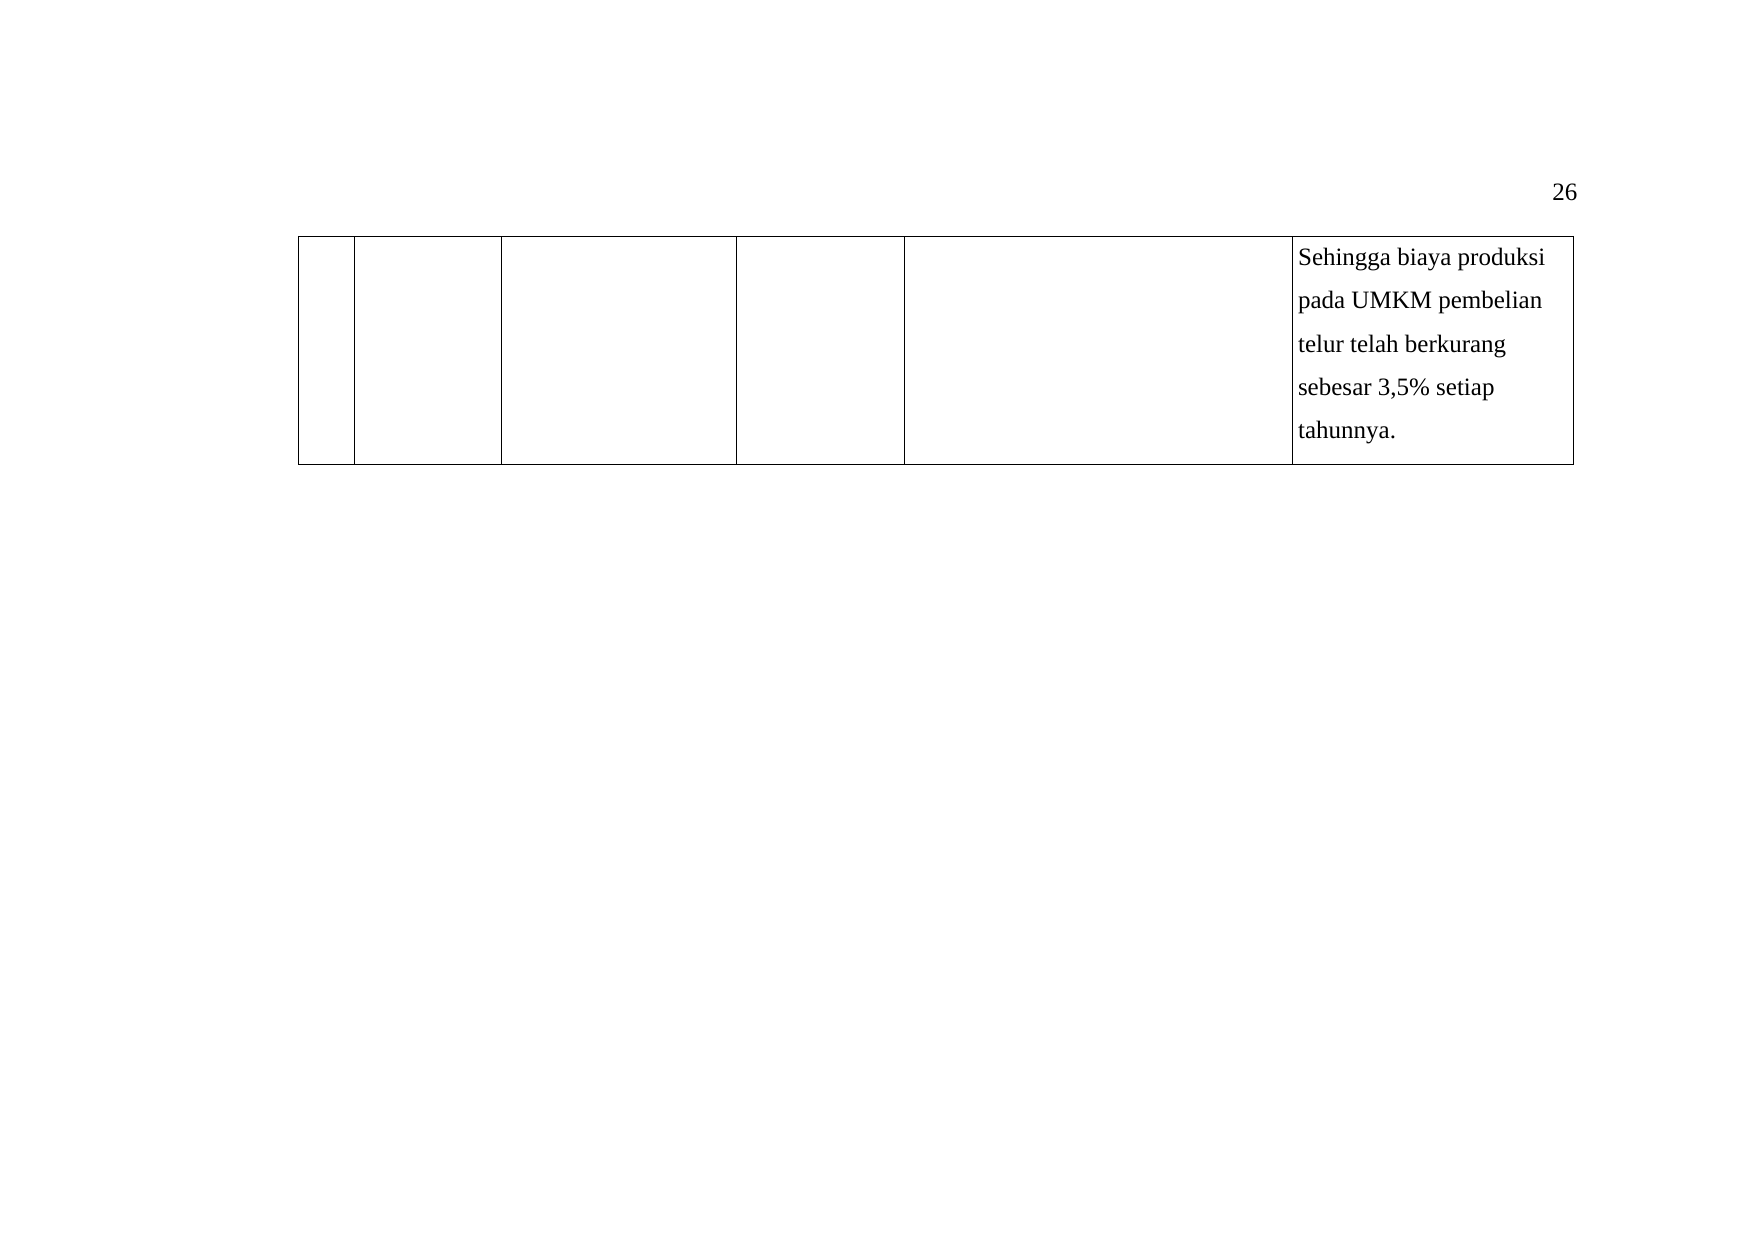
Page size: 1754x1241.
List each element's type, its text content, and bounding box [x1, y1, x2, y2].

table_cell Sehingga biaya produksi pada UMKM pembelian telur telah berkurang sebesar 3,5% setiap tahunnya. [1293, 237, 1573, 464]
table_cell [299, 237, 354, 464]
table_cell [737, 237, 904, 464]
table_cell [502, 237, 736, 464]
table_cell [905, 237, 1292, 464]
table_cell [355, 237, 501, 464]
